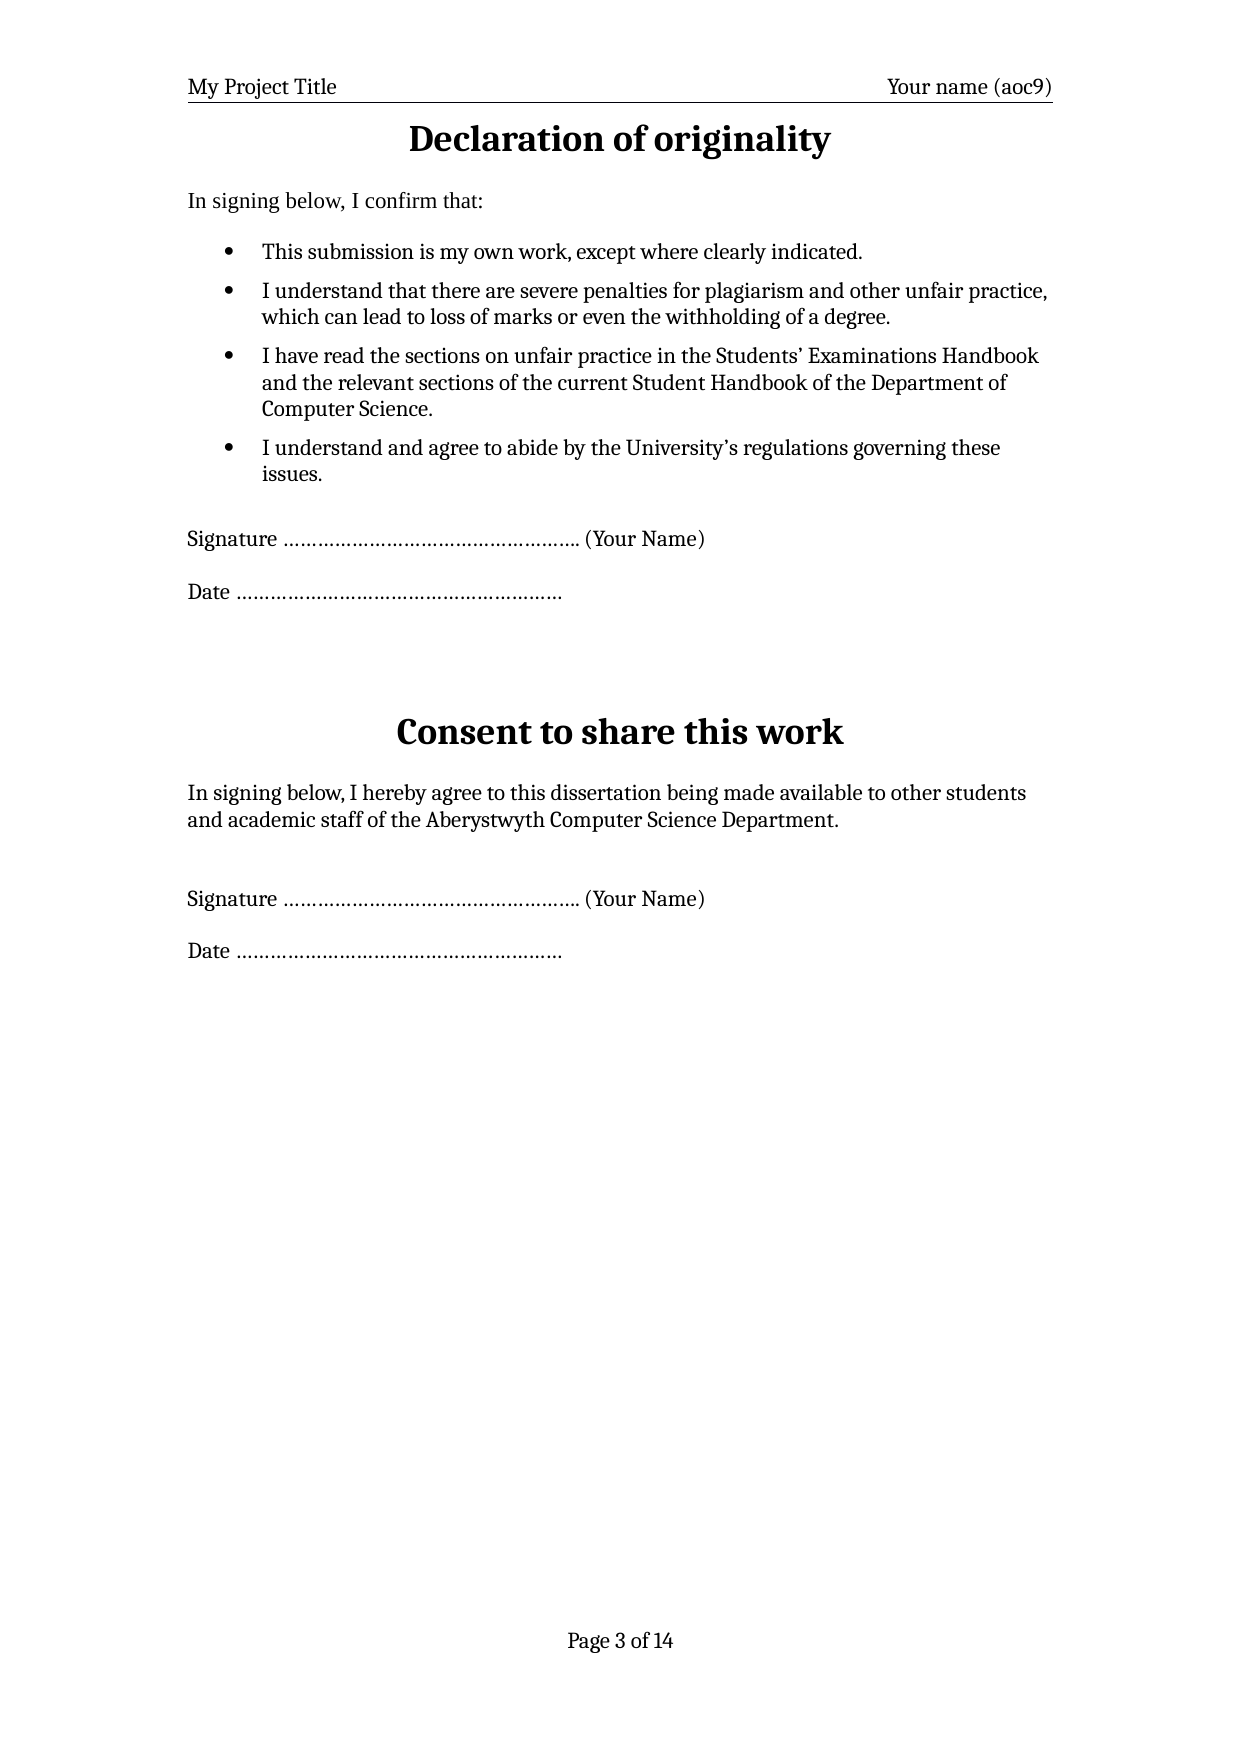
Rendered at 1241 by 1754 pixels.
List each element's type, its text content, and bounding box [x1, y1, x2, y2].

text Signature ……………………………………………. (Your Name) [187, 526, 1053, 552]
text Consent to share this work [187, 711, 1053, 754]
text Signature ……………………………………………. (Your Name) [187, 886, 1053, 912]
list This submission is my own work, except where clearly indicated. [225, 239, 1053, 265]
text In signing below, I confirm that: [187, 188, 1053, 214]
list I understand and agree to abide by the University’s regulations governing these issues. [225, 434, 1053, 487]
list I understand that there are severe penalties for plagiarism and other unfair practice, which can lead to loss of marks or even the withholding of a degree. [225, 278, 1053, 331]
text Date ………………………………………………… [187, 938, 1053, 964]
list I have read the sections on unfair practice in the Students’ Examinations Handbook and the relevant sections of the current Student Handbook of the Department of Computer Science. [225, 343, 1053, 422]
text Date ………………………………………………… [187, 579, 1053, 605]
text In signing below, I hereby agree to this dissertation being made available to other students and academic staff of the Aberystwyth Computer Science Department. [187, 780, 1053, 833]
text Declaration of originality [187, 118, 1053, 161]
